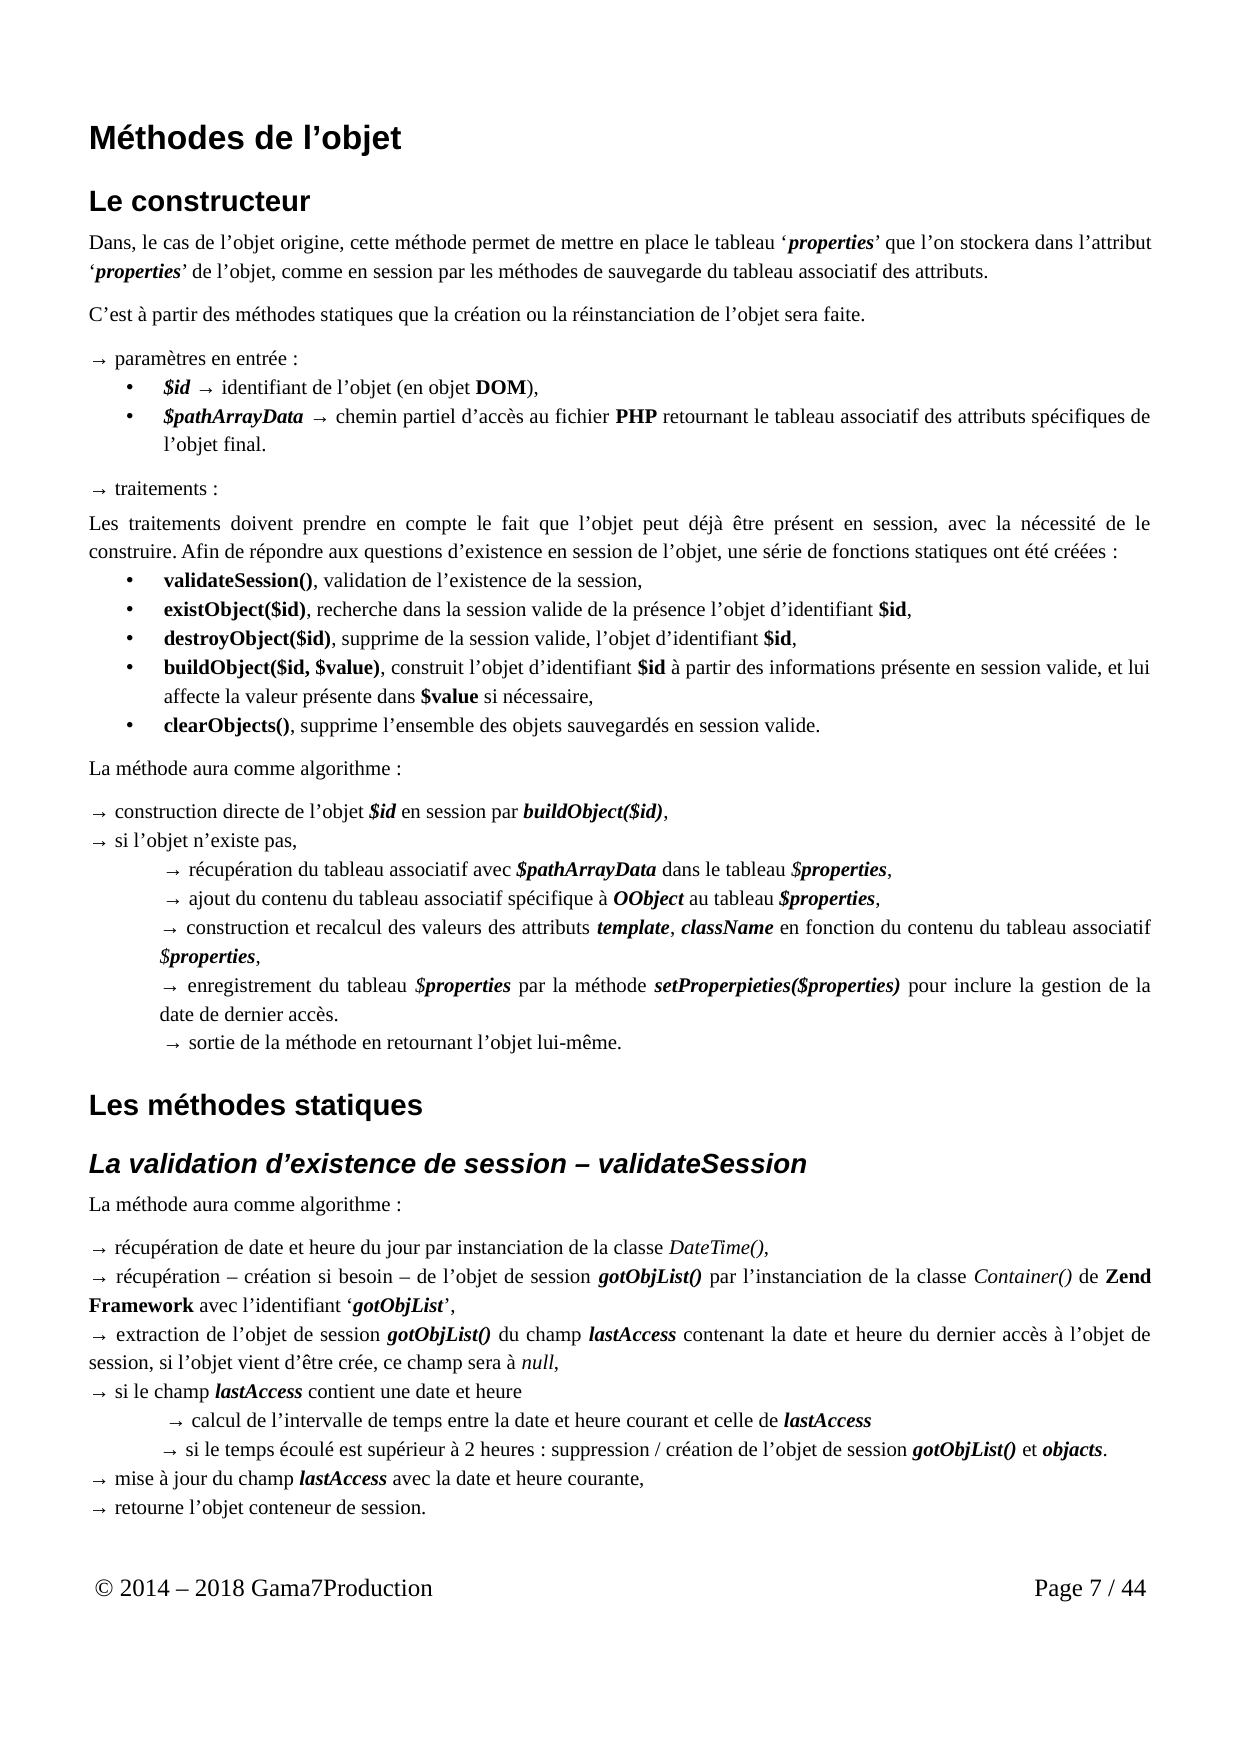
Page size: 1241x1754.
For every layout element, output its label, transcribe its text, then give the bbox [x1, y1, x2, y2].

text → récupération – création si besoin – de l’objet de session gotObjList() par l’instanciation de la classe Container() de Zend Framework avec l’identifiant ‘gotObjList’, [88, 1264, 1152, 1317]
text → calcul de l’intervalle de temps entre la date et heure courant et celle de lastAccess [88, 1408, 1152, 1432]
subtitle Le constructeur [88, 184, 1152, 218]
text → si le champ lastAccess contient une date et heure [88, 1379, 1152, 1403]
text Les traitements doivent prendre en compte le fait que l’objet peut déjà être présent en session, avec la nécessité de le construire. Afin de répondre aux questions d’existence en session de l’objet, une série de fonctions statiques ont été créées : [88, 511, 1152, 563]
list existObject($id), recherche dans la session valide de la présence l’objet d’identifiant $id, [126, 597, 1152, 621]
text → construction directe de l’objet $id en session par buildObject($id), [88, 799, 1152, 823]
text Dans, le cas de l’objet origine, cette méthode permet de mettre en place le tableau ‘properties’ que l’on stockera dans l’attribut ‘properties’ de l’objet, comme en session par les méthodes de sauvegarde du tableau associatif des attributs. [88, 230, 1152, 283]
text → extraction de l’objet de session gotObjList() du champ lastAccess contenant la date et heure du dernier accès à l’objet de session, si l’objet vient d’être crée, ce champ sera à null, [88, 1321, 1152, 1374]
text → si l’objet n’existe pas, [88, 828, 1152, 852]
text → construction et recalcul des valeurs des attributs template, className en fonction du contenu du tableau associatif $properties, [159, 915, 1152, 968]
list destroyObject($id), supprime de la session valide, l’objet d’identifiant $id, [126, 626, 1152, 650]
text → retourne l’objet conteneur de session. [88, 1494, 1152, 1519]
text → si le temps écoulé est supérieur à 2 heures : suppression / création de l’objet de session gotObjList() et objacts. [159, 1437, 1152, 1461]
text → enregistrement du tableau $properties par la méthode setProperpieties($properties) pour inclure la gestion de la date de dernier accès. [159, 973, 1152, 1026]
text → récupération du tableau associatif avec $pathArrayData dans le tableau $properties, [88, 857, 1152, 881]
list buildObject($id, $value), construit l’objet d’identifiant $id à partir des informations présente en session valide, et lui affecte la valeur présente dans $value si nécessaire, [126, 655, 1152, 708]
list $pathArrayData → chemin partiel d’accès au fichier PHP retournant le tableau associatif des attributs spécifiques de l’objet final. [126, 403, 1152, 456]
text La méthode aura comme algorithme : [88, 756, 1152, 780]
list validateSession(), validation de l’existence de la session, [126, 568, 1152, 592]
list clearObjects(), supprime l’ensemble des objets sauvegardés en session valide. [126, 713, 1152, 737]
text La méthode aura comme algorithme : [88, 1191, 1152, 1216]
subtitle Les méthodes statiques [88, 1088, 1152, 1122]
text → mise à jour du champ lastAccess avec la date et heure courante, [88, 1466, 1152, 1490]
text → paramètres en entrée : [88, 346, 1152, 370]
subtitle La validation d’existence de session – validateSession [88, 1147, 1152, 1179]
text → traitements : [88, 476, 1152, 500]
text C’est à partir des méthodes statiques que la création ou la réinstanciation de l’objet sera faite. [88, 302, 1152, 326]
list $id → identifiant de l’objet (en objet DOM), [126, 375, 1152, 399]
text → récupération de date et heure du jour par instanciation de la classe DateTime(), [88, 1235, 1152, 1259]
text → ajout du contenu du tableau associatif spécifique à OObject au tableau $properties, [88, 886, 1152, 910]
subtitle Méthodes de l’objet [88, 118, 1152, 157]
text → sortie de la méthode en retournant l’objet lui-même. [88, 1030, 1152, 1054]
